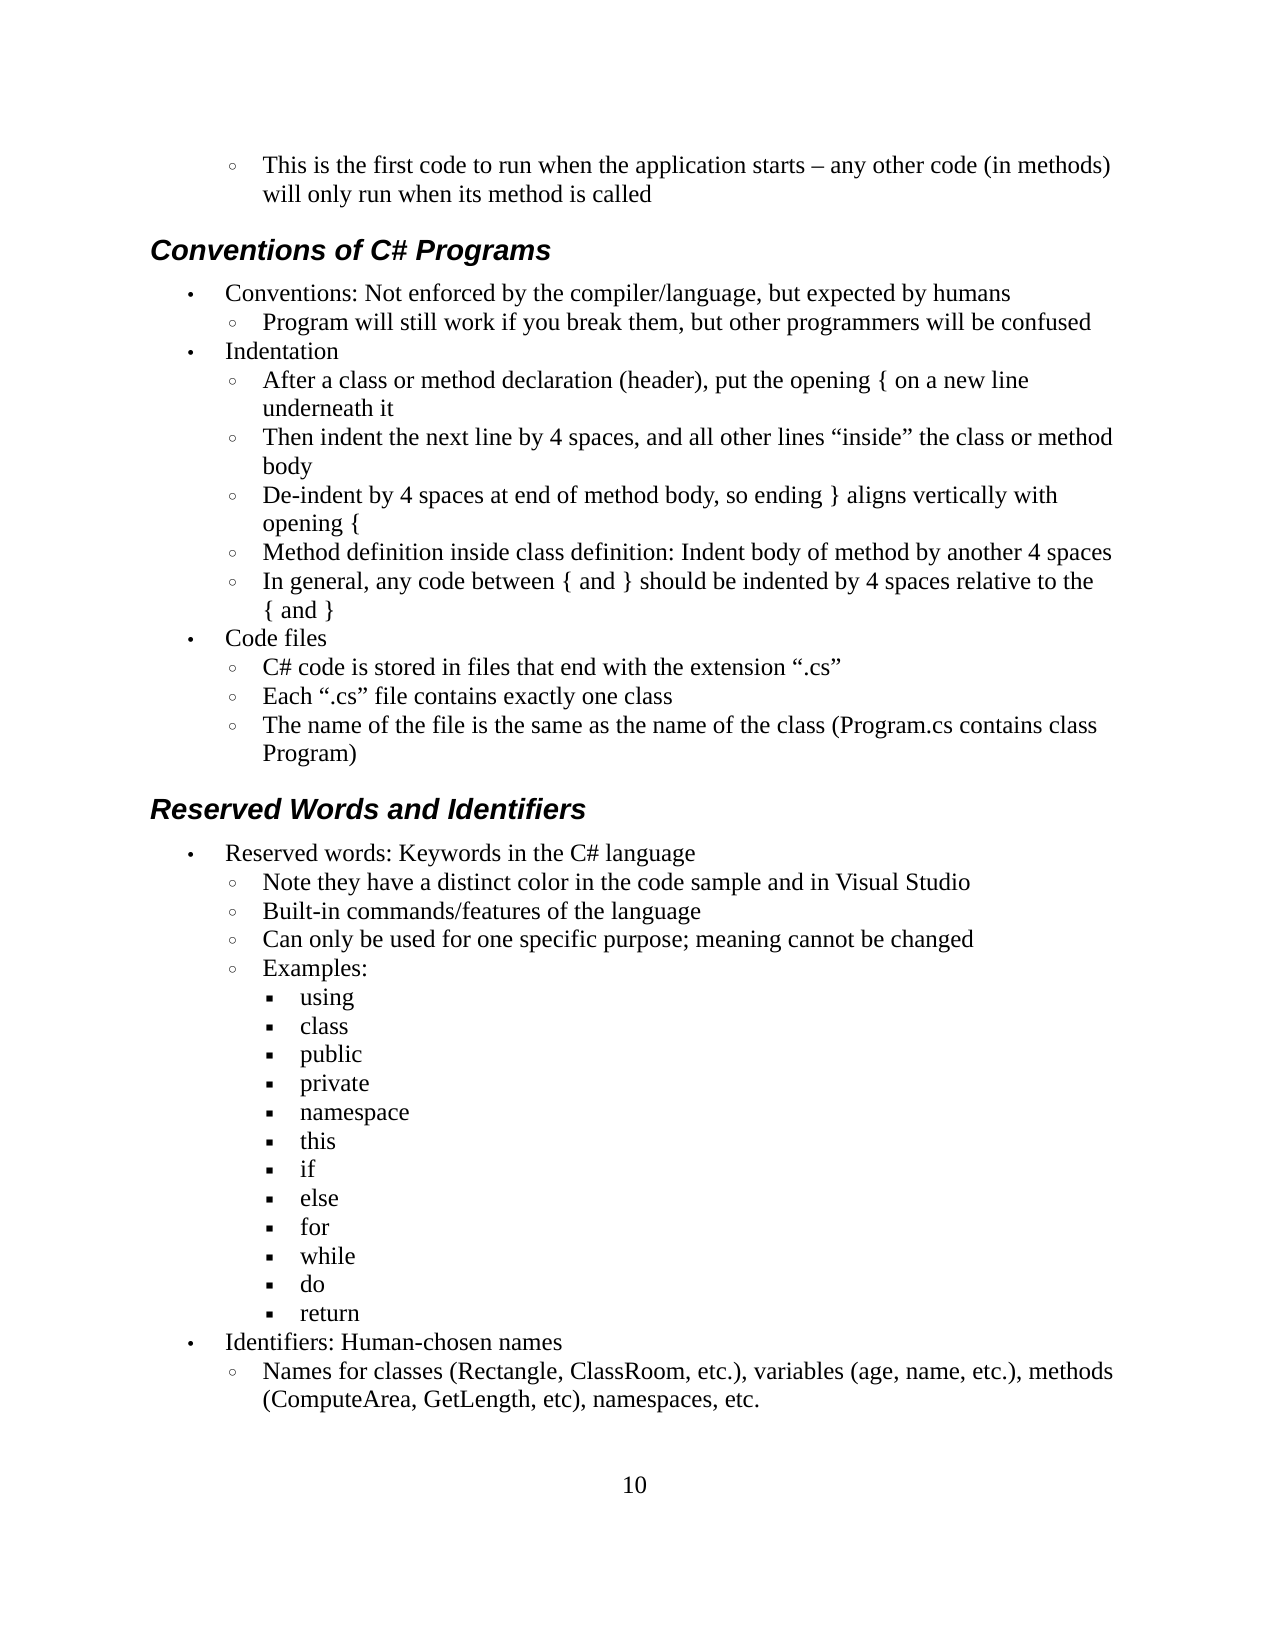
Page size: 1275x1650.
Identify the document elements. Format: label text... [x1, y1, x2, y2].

list if [262, 1154, 1125, 1183]
list Note they have a distinct color in the code sample and in Visual Studio [225, 867, 1125, 896]
list The name of the file is the same as the name of the class (Program.cs contains class Program) [225, 710, 1125, 767]
list for [262, 1212, 1125, 1241]
list Then indent the next line by 4 spaces, and all other lines “inside” the class or method body [225, 422, 1125, 480]
list this [262, 1126, 1125, 1154]
list class [262, 1011, 1125, 1039]
list Indentation [187, 336, 1125, 365]
list Identifiers: Human-chosen names [187, 1327, 1125, 1356]
list public [262, 1039, 1125, 1068]
subtitle Reserved Words and Identifiers [150, 792, 1125, 826]
list Reserved words: Keywords in the C# language [187, 838, 1125, 867]
list else [262, 1183, 1125, 1212]
list After a class or method declaration (header), put the opening { on a new line underneath it [225, 365, 1125, 422]
list Code files [187, 623, 1125, 652]
list Program will still work if you break them, but other programmers will be confused [225, 307, 1125, 336]
list Examples: [225, 953, 1125, 982]
list Built-in commands/features of the language [225, 896, 1125, 924]
list using [262, 982, 1125, 1011]
list private [262, 1068, 1125, 1097]
list Each “.cs” file contains exactly one class [225, 681, 1125, 710]
list Method definition inside class definition: Indent body of method by another 4 spaces [225, 537, 1125, 566]
list Names for classes (Rectangle, ClassRoom, etc.), variables (age, name, etc.), methods (ComputeArea, GetLength, etc), namespaces, etc. [225, 1356, 1125, 1413]
list Can only be used for one specific purpose; meaning cannot be changed [225, 924, 1125, 953]
list In general, any code between { and } should be indented by 4 spaces relative to the { and } [225, 566, 1125, 623]
list De-indent by 4 spaces at end of method body, so ending } aligns vertically with opening { [225, 480, 1125, 537]
list This is the first code to run when the application starts – any other code (in methods) will only run when its method is called [225, 150, 1125, 207]
subtitle Conventions of C# Programs [150, 232, 1125, 266]
list do [262, 1269, 1125, 1298]
list return [262, 1298, 1125, 1327]
list namespace [262, 1097, 1125, 1126]
list while [262, 1241, 1125, 1269]
list Conventions: Not enforced by the compiler/language, but expected by humans [187, 278, 1125, 307]
list C# code is stored in files that end with the extension “.cs” [225, 652, 1125, 681]
